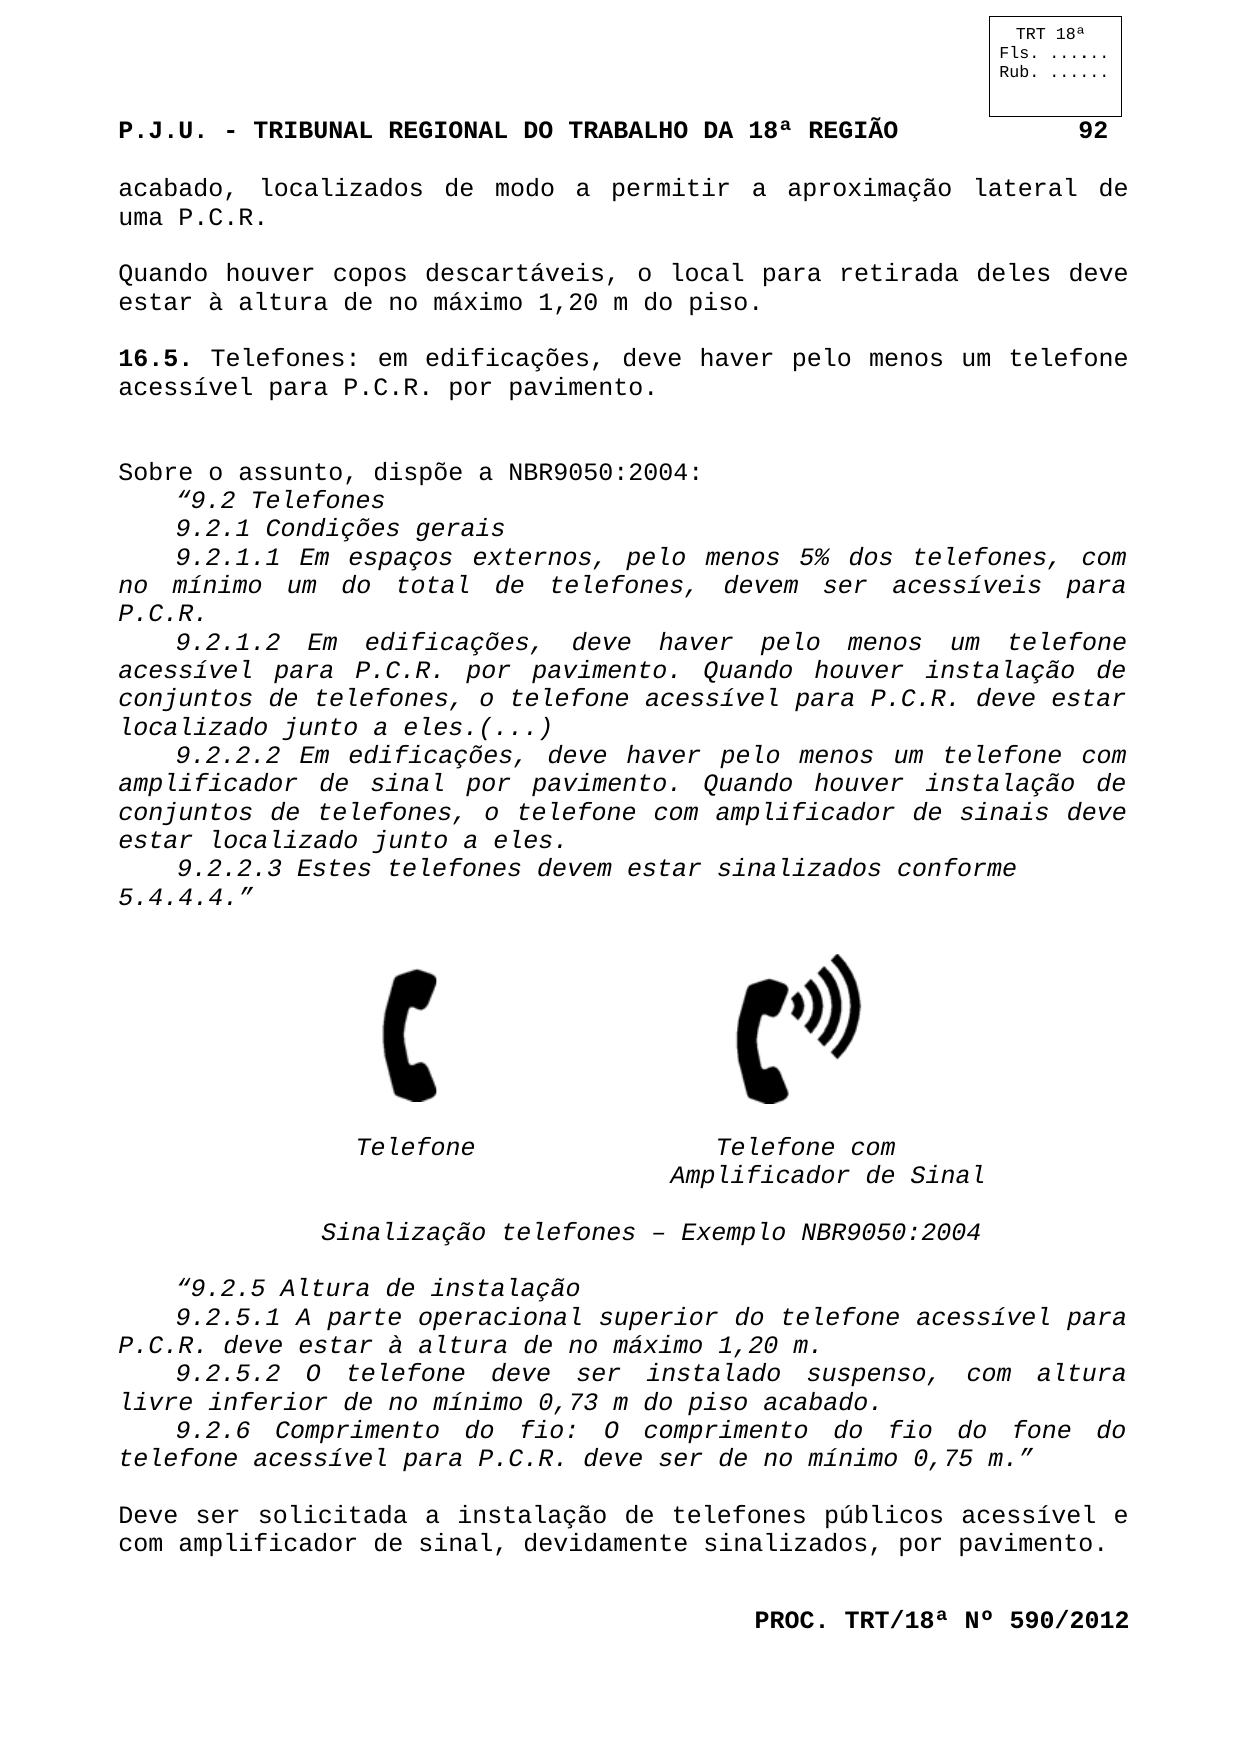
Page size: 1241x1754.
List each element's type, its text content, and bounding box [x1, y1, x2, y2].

text Amplificador de Sinal [118, 1162, 1129, 1191]
text 9.2.5.2 O telefone deve ser instalado suspenso, com altura livre inferior de no mínimo 0,73 m do piso acabado. [118, 1361, 1129, 1417]
text 9.2.1.1 Em espaços externos, pelo menos 5% dos telefones, com no mínimo um do total de telefones, devem ser acessíveis para P.C.R. [118, 544, 1129, 629]
text Sinalização telefones – Exemplo NBR9050:2004 [118, 1219, 1129, 1247]
text 9.2.2.2 Em edificações, deve haver pelo menos um telefone com amplificador de sinal por pavimento. Quando houver instalação de conjuntos de telefones, o telefone com amplificador de sinais deve estar localizado junto a eles. [118, 743, 1129, 856]
text Quando houver copos descartáveis, o local para retirada deles deve estar à altura de no máximo 1,20 m do piso. [118, 261, 1129, 318]
text 9.2.6 Comprimento do fio: O comprimento do fio do fone do telefone acessível para P.C.R. deve ser de no mínimo 0,75 m.” [118, 1417, 1129, 1474]
text Deve ser solicitada a instalação de telefones públicos acessível e com amplificador de sinal, devidamente sinalizados, por pavimento. [118, 1502, 1129, 1559]
text 9.2.2.3 Estes telefones devem estar sinalizados conforme 5.4.4.4.” [118, 856, 1129, 913]
text “9.2.5 Altura de instalação [118, 1276, 1129, 1304]
text 16.5. Telefones: em edificações, deve haver pelo menos um telefone acessível para P.C.R. por pavimento. [118, 346, 1129, 403]
text Sobre o assunto, dispõe a NBR9050:2004: [118, 459, 1129, 488]
text acabado, localizados de modo a permitir a aproximação lateral de uma P.C.R. [118, 176, 1129, 233]
text 9.2.5.1 A parte operacional superior do telefone acessível para P.C.R. deve estar à altura de no máximo 1,20 m. [118, 1304, 1129, 1361]
text “9.2 Telefones [118, 488, 1129, 516]
text Telefone Telefone com [118, 1134, 1129, 1162]
text 9.2.1 Condições gerais [118, 516, 1129, 544]
text 9.2.1.2 Em edificações, deve haver pelo menos um telefone acessível para P.C.R. por pavimento. Quando houver instalação de conjuntos de telefones, o telefone acessível para P.C.R. deve estar localizado junto a eles.(...) [118, 629, 1129, 743]
